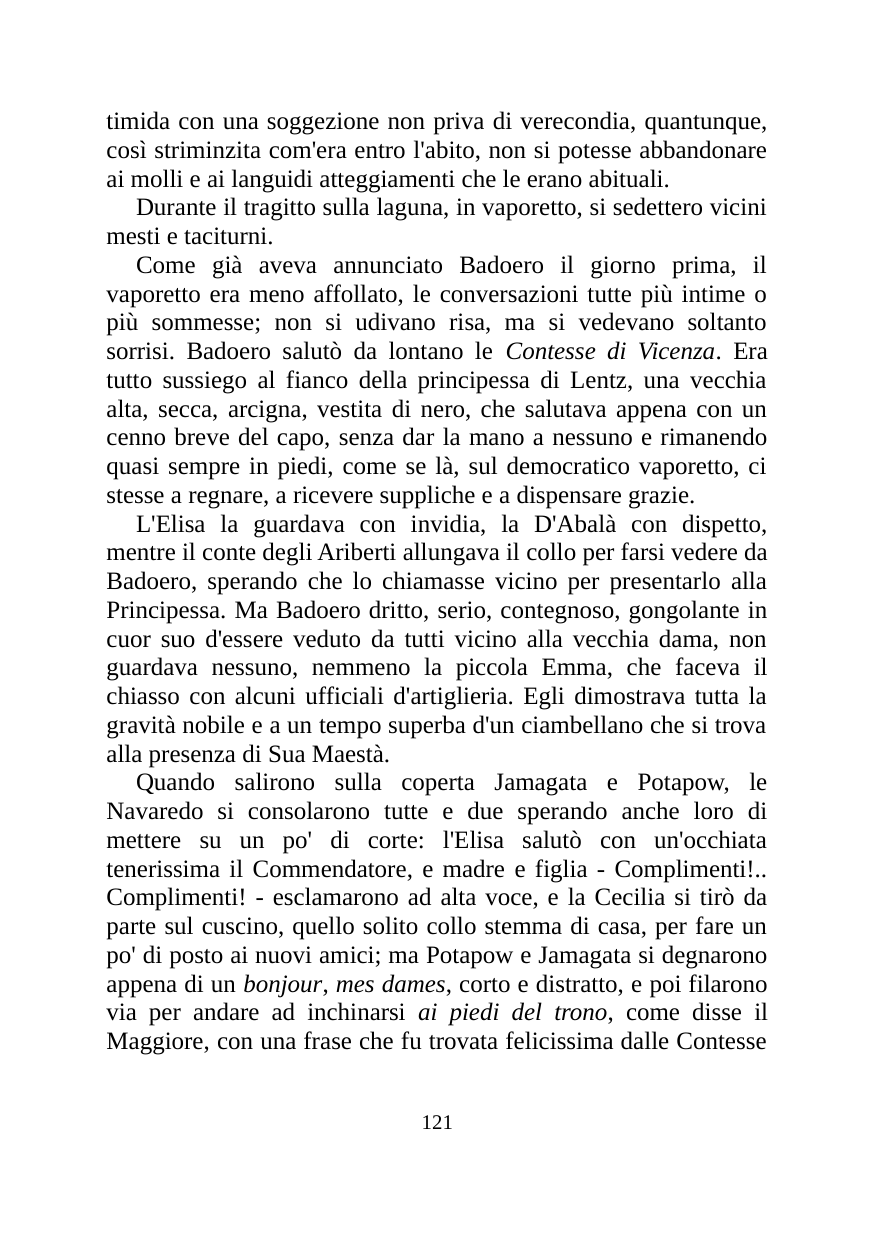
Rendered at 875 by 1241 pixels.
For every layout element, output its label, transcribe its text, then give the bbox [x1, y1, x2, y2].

text Durante il tragitto sulla laguna, in vaporetto, si sedettero vicini mesti e taciturni. [106, 192, 768, 250]
text Come già aveva annunciato Badoero il giorno prima, il vaporetto era meno affollato, le conversazioni tutte più intime o più sommesse; non si udivano risa, ma si vedevano soltanto sorrisi. Badoero salutò da lontano le Contesse di Vicenza. Era tutto sussiego al fianco della principessa di Lentz, una vecchia alta, secca, arcigna, vestita di nero, che salutava appena con un cenno breve del capo, senza dar la mano a nessuno e rimanendo quasi sempre in piedi, come se là, sul democratico vaporetto, ci stesse a regnare, a ricevere suppliche e a dispensare grazie. [106, 250, 768, 509]
text Quando salirono sulla coperta Jamagata e Potapow, le Navaredo si consolarono tutte e due sperando anche loro di mettere su un po' di corte: l'Elisa salutò con un'occhiata tenerissima il Commendatore, e madre e figlia - Complimenti!.. Complimenti! - esclamarono ad alta voce, e la Cecilia si tirò da parte sul cuscino, quello solito collo stemma di casa, per fare un po' di posto ai nuovi amici; ma Potapow e Jamagata si degnarono appena di un bonjour, mes dames, corto e distratto, e poi filarono via per andare ad inchinarsi ai piedi del trono, come disse il Maggiore, con una frase che fu trovata felicissima dalle Contesse [106, 767, 768, 1055]
text L'Elisa la guardava con invidia, la D'Abalà con dispetto, mentre il conte degli Ariberti allungava il collo per farsi vedere da Badoero, sperando che lo chiamasse vicino per presentarlo alla Principessa. Ma Badoero dritto, serio, contegnoso, gongolante in cuor suo d'essere veduto da tutti vicino alla vecchia dama, non guardava nessuno, nemmeno la piccola Emma, che faceva il chiasso con alcuni ufficiali d'artiglieria. Egli dimostrava tutta la gravità nobile e a un tempo superba d'un ciambellano che si trova alla presenza di Sua Maestà. [106, 509, 768, 767]
text timida con una soggezione non priva di verecondia, quantunque, così striminzita com'era entro l'abito, non si potesse abbandonare ai molli e ai languidi atteggiamenti che le erano abituali. [106, 106, 768, 192]
